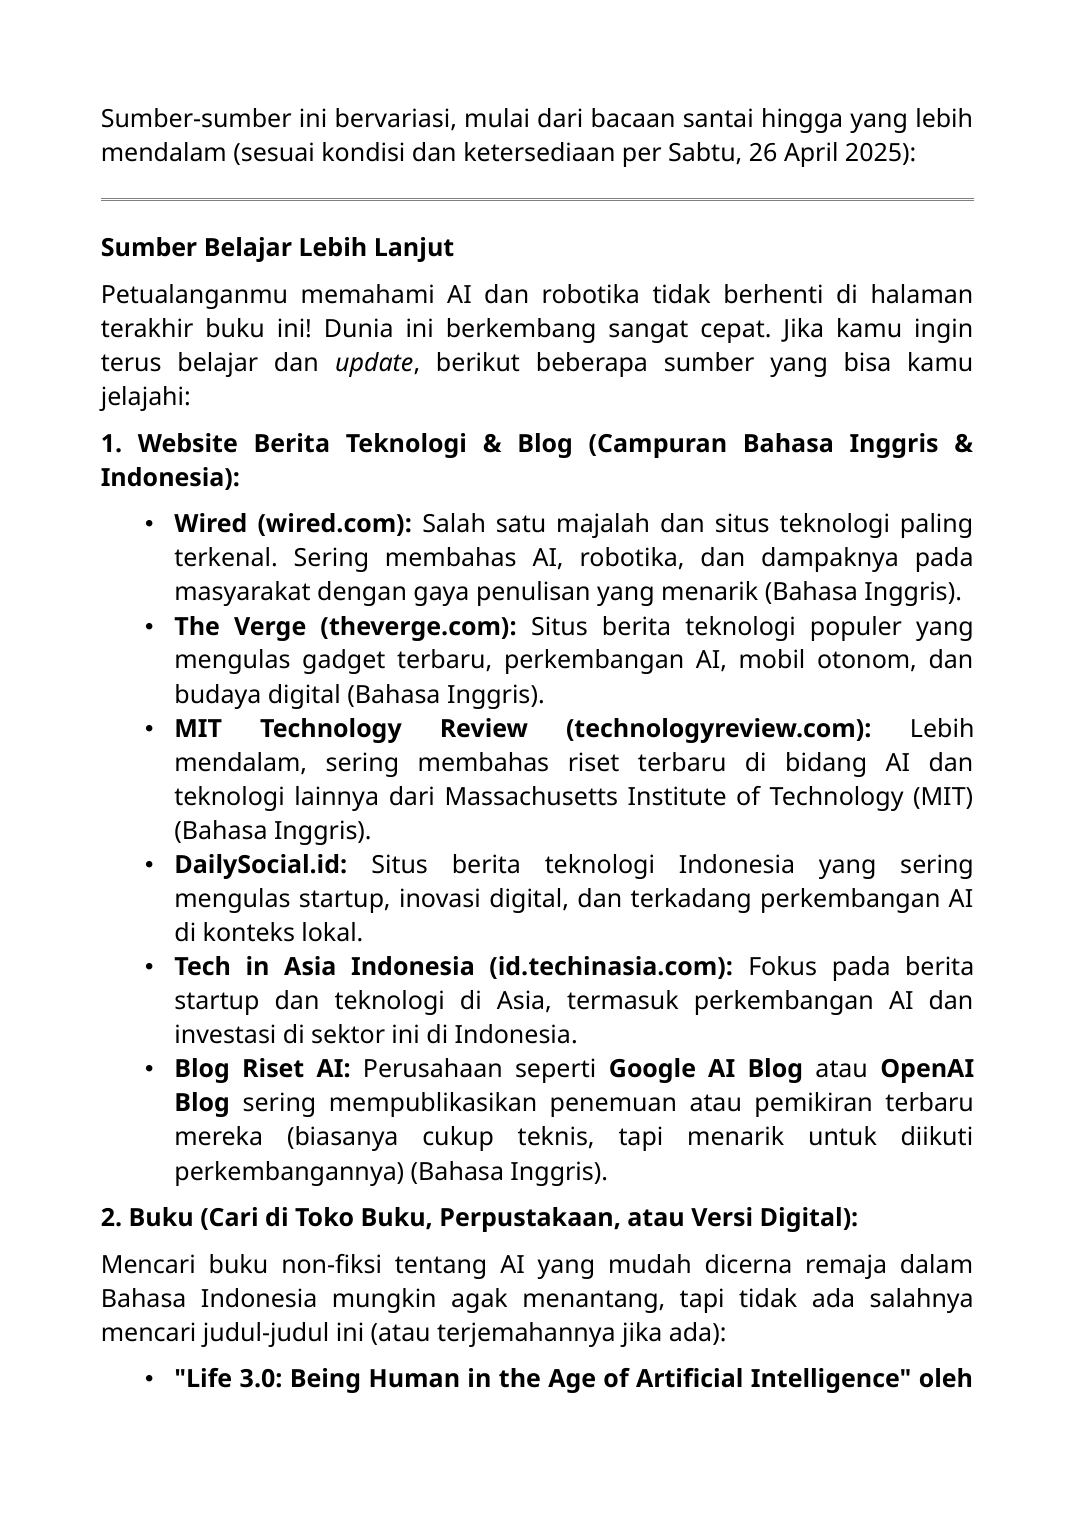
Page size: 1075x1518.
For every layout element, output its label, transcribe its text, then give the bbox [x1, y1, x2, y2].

list The Verge (theverge.com): Situs berita teknologi populer yang mengulas gadget terbaru, perkembangan AI, mobil otonom, dan budaya digital (Bahasa Inggris). [145, 608, 974, 710]
text Sumber Belajar Lebih Lanjut [101, 230, 974, 264]
list Blog Riset AI: Perusahaan seperti Google AI Blog atau OpenAI Blog sering mempublikasikan penemuan atau pemikiran terbaru mereka (biasanya cukup teknis, tapi menarik untuk diikuti perkembangannya) (Bahasa Inggris). [145, 1051, 974, 1187]
text Petualanganmu memahami AI dan robotika tidak berhenti di halaman terakhir buku ini! Dunia ini berkembang sangat cepat. Jika kamu ingin terus belajar dan update, berikut beberapa sumber yang bisa kamu jelajahi: [101, 277, 974, 413]
list Wired (wired.com): Salah satu majalah dan situs teknologi paling terkenal. Sering membahas AI, robotika, dan dampaknya pada masyarakat dengan gaya penulisan yang menarik (Bahasa Inggris). [145, 506, 974, 608]
list "Life 3.0: Being Human in the Age of Artificial Intelligence" oleh [145, 1361, 974, 1395]
list DailySocial.id: Situs berita teknologi Indonesia yang sering mengulas startup, inovasi digital, dan terkadang perkembangan AI di konteks lokal. [145, 847, 974, 949]
list MIT Technology Review (technologyreview.com): Lebih mendalam, sering membahas riset terbaru di bidang AI dan teknologi lainnya dari Massachusetts Institute of Technology (MIT) (Bahasa Inggris). [145, 710, 974, 847]
text Sumber-sumber ini bervariasi, mulai dari bacaan santai hingga yang lebih mendalam (sesuai kondisi dan ketersediaan per Sabtu, 26 April 2025): [101, 101, 974, 169]
list Tech in Asia Indonesia (id.techinasia.com): Fokus pada berita startup dan teknologi di Asia, termasuk perkembangan AI dan investasi di sektor ini di Indonesia. [145, 949, 974, 1051]
text Mencari buku non-fiksi tentang AI yang mudah dicerna remaja dalam Bahasa Indonesia mungkin agak menantang, tapi tidak ada salahnya mencari judul-judul ini (atau terjemahannya jika ada): [101, 1246, 974, 1348]
text 1. Website Berita Teknologi & Blog (Campuran Bahasa Inggris & Indonesia): [101, 425, 974, 493]
text 2. Buku (Cari di Toko Buku, Perpustakaan, atau Versi Digital): [101, 1200, 974, 1234]
